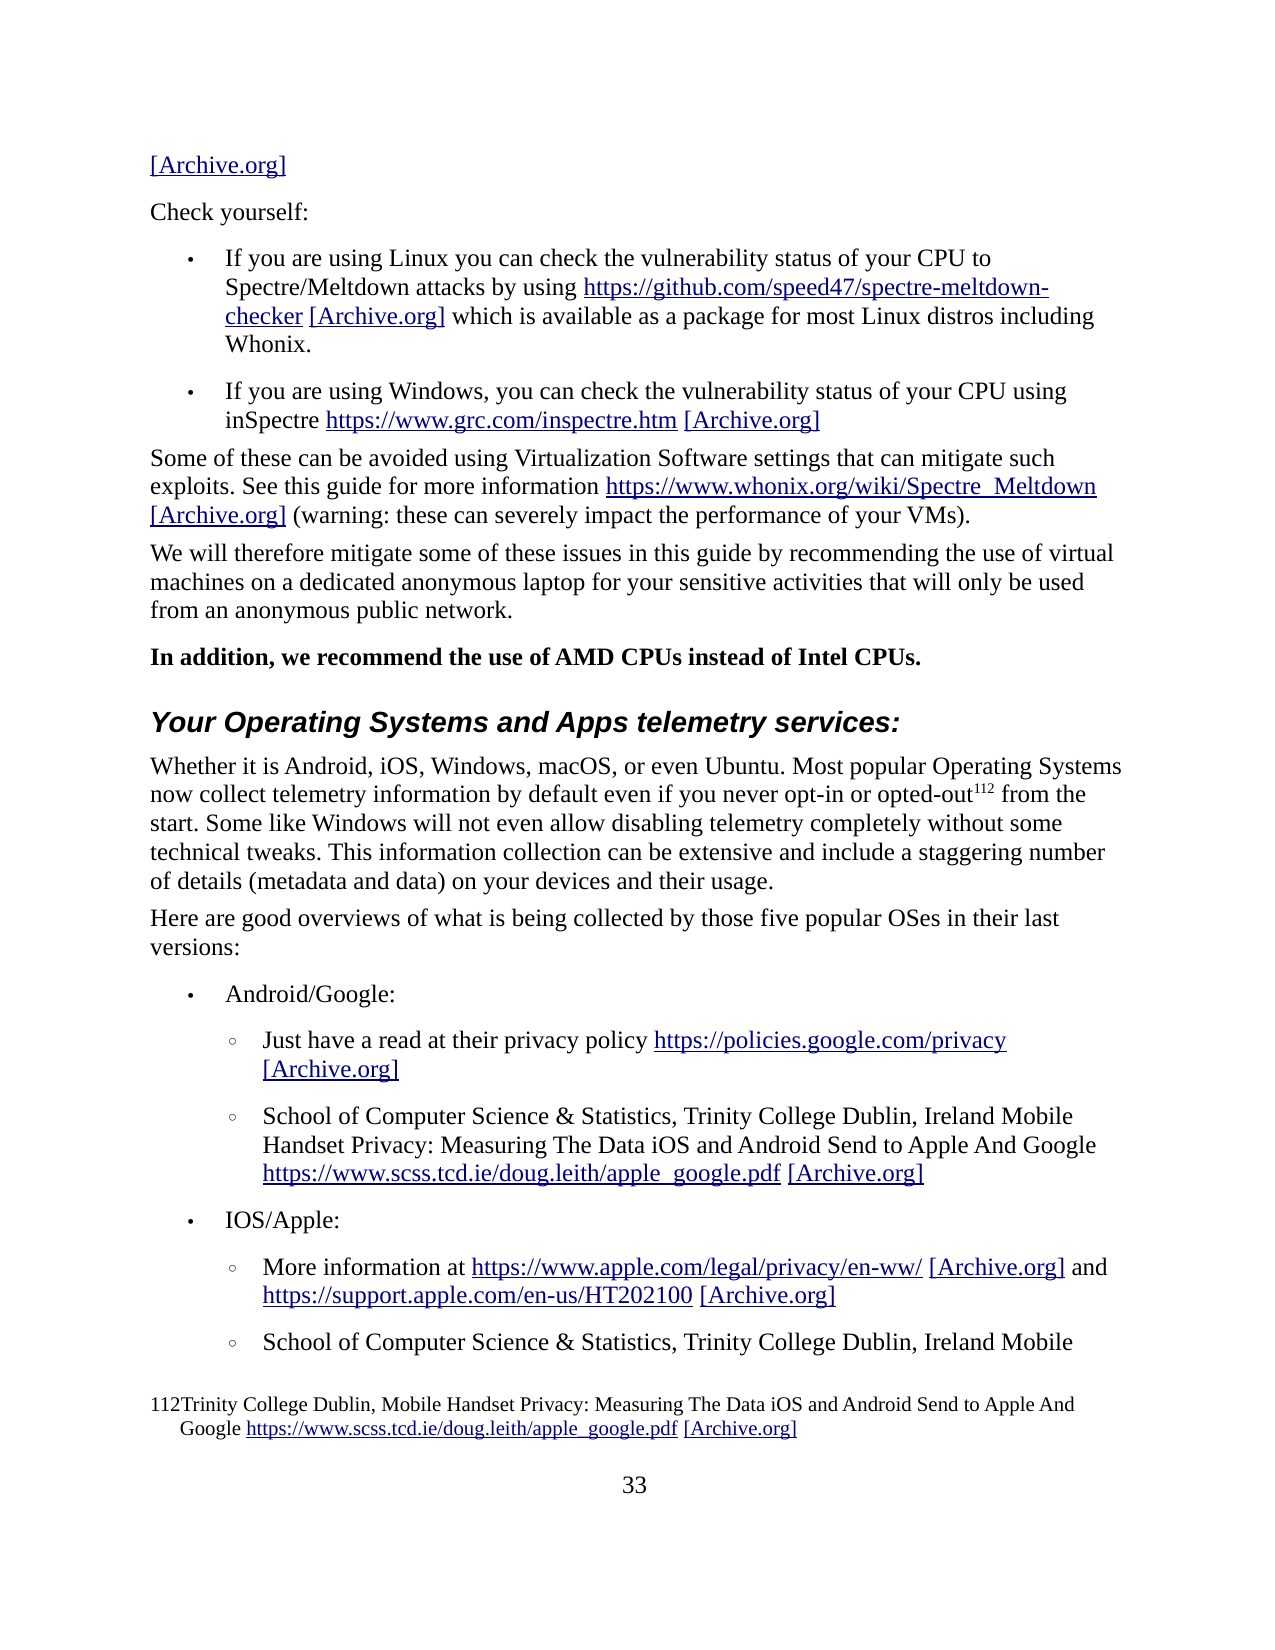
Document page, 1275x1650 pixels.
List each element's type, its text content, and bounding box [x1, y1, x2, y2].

list School of Computer Science & Statistics, Trinity College Dublin, Ireland Mobile [225, 1327, 1125, 1356]
text Some of these can be avoided using Virtualization Software settings that can mitigate such exploits. See this guide for more information https://www.whonix.org/wiki/Spectre_Meltdown [Archive.org] (warning: these can severely impact the performance of your VMs). [150, 443, 1125, 529]
list Just have a read at their privacy policy https://policies.google.com/privacy [Archive.org] [225, 1026, 1125, 1083]
list School of Computer Science & Statistics, Trinity College Dublin, Ireland Mobile Handset Privacy: Measuring The Data iOS and Android Send to Apple And Google https://www.scss.tcd.ie/doug.leith/apple_google.pdf [Archive.org] [225, 1101, 1125, 1187]
text [Archive.org] [150, 150, 1125, 179]
list Android/Google: [187, 979, 1125, 1008]
text Check yourself: [150, 197, 1125, 225]
text Here are good overviews of what is being collected by those five popular OSes in their last versions: [150, 903, 1125, 961]
text In addition, we recommend the use of AMD CPUs instead of Intel CPUs. [150, 642, 1125, 671]
list If you are using Windows, you can check the vulnerability status of your CPU using inSpectre https://www.grc.com/inspectre.htm [Archive.org] [187, 376, 1125, 434]
text Trinity College Dublin, Mobile Handset Privacy: Measuring The Data iOS and Android Send to Apple And Google https://www.scss.tcd.ie/doug.leith/apple_google.pdf [Archive.org] [150, 1392, 1125, 1440]
list If you are using Linux you can check the vulnerability status of your CPU to Spectre/Meltdown attacks by using https://github.com/speed47/spectre-meltdown-checker [Archive.org] which is available as a package for most Linux distros including Whonix. [187, 243, 1125, 358]
text Whether it is Android, iOS, Windows, macOS, or even Ubuntu. Most popular Operating Systems now collect telemetry information by default even if you never opt-in or opted-out from the start. Some like Windows will not even allow disabling telemetry completely without some technical tweaks. This information collection can be extensive and include a staggering number of details (metadata and data) on your devices and their usage. [150, 751, 1125, 894]
text We will therefore mitigate some of these issues in this guide by recommending the use of virtual machines on a dedicated anonymous laptop for your sensitive activities that will only be used from an anonymous public network. [150, 538, 1125, 624]
subtitle Your Operating Systems and Apps telemetry services: [150, 705, 1125, 738]
list IOS/Apple: [187, 1205, 1125, 1234]
list More information at https://www.apple.com/legal/privacy/en-ww/ [Archive.org] and https://support.apple.com/en-us/HT202100 [Archive.org] [225, 1252, 1125, 1309]
